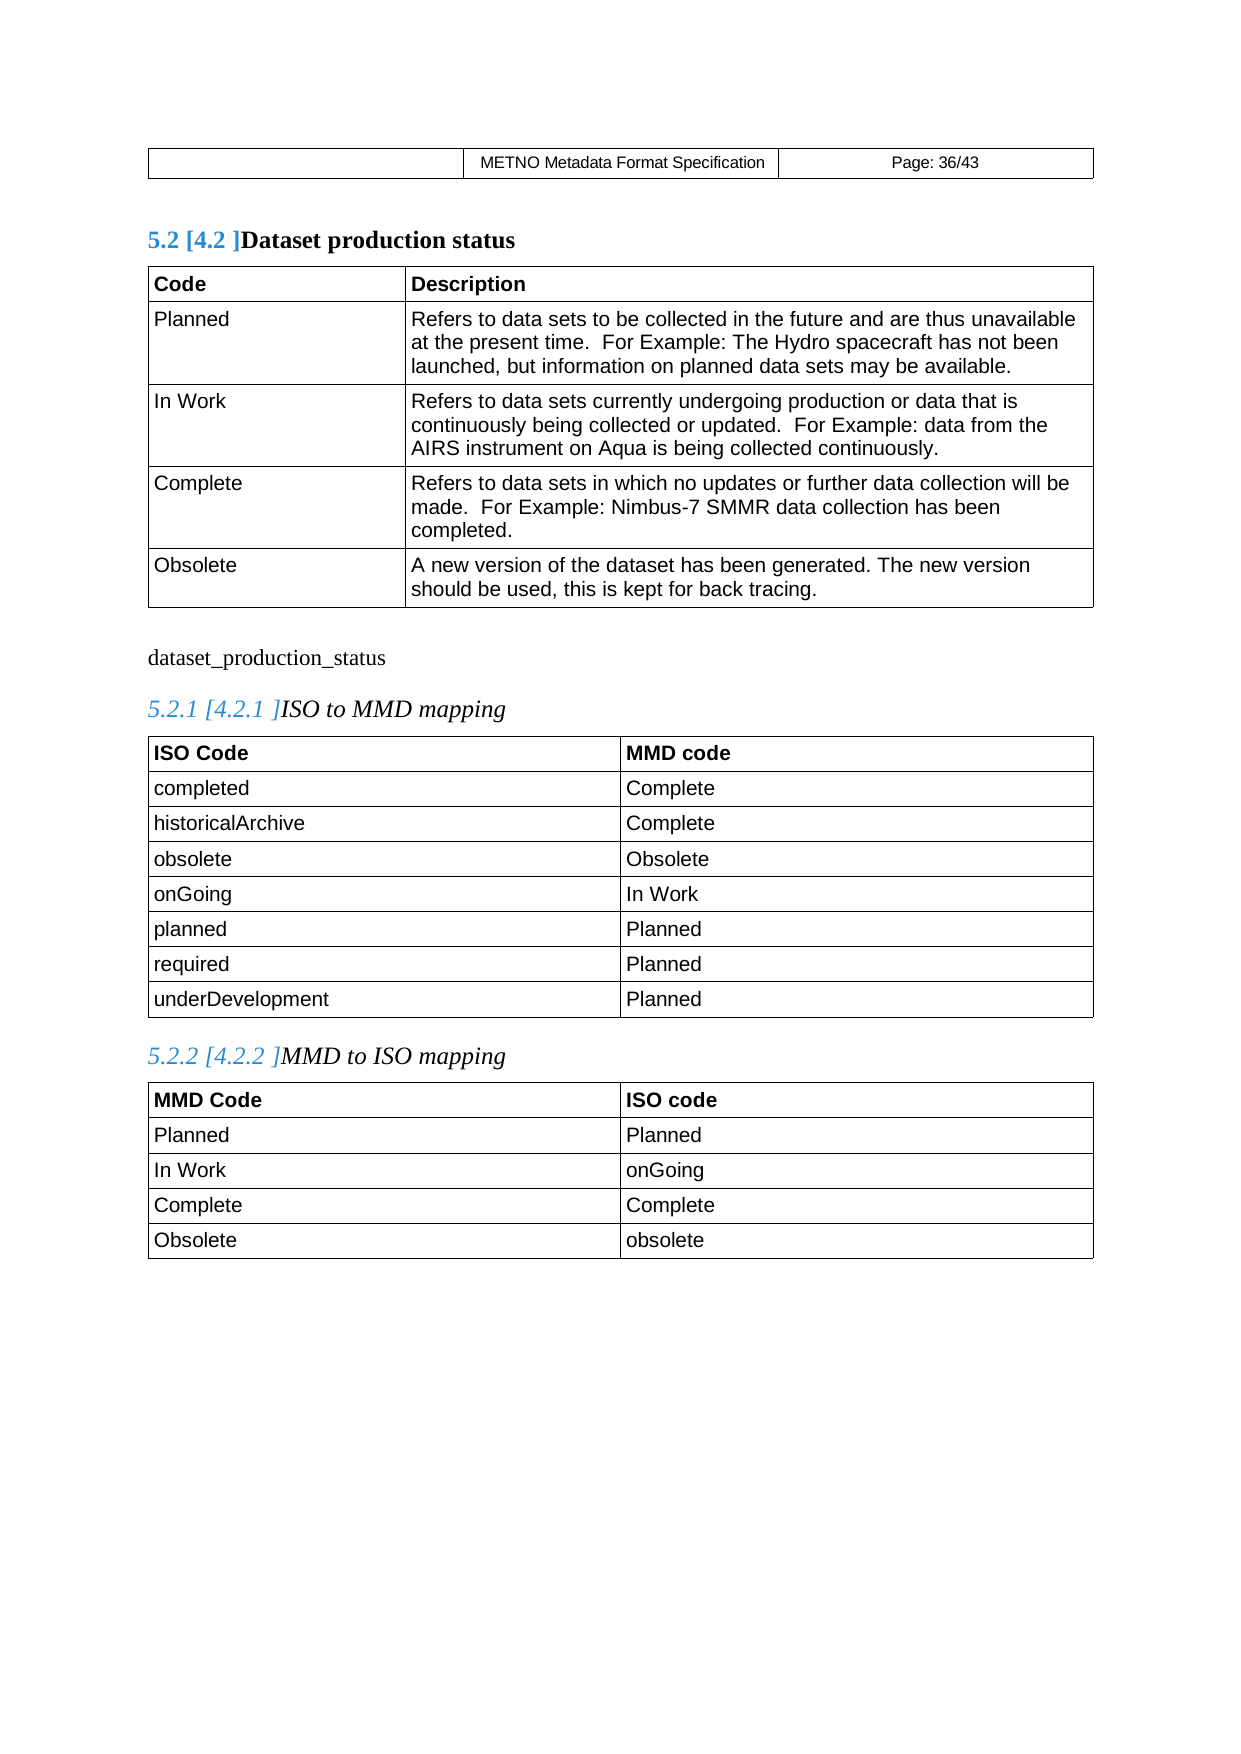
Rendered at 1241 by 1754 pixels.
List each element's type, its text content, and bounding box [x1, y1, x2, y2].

table_header MMD Code [149, 1083, 620, 1117]
table_cell Planned [621, 982, 1093, 1017]
table_cell onGoing [621, 1154, 1093, 1188]
table_cell Complete [149, 467, 405, 548]
table_cell Refers to data sets to be collected in the future and are thus unavailable at the present time. For Example: The Hydro spacecraft has not been launched, but information on planned data sets may be available. [406, 302, 1093, 384]
table_cell Refers to data sets in which no updates or further data collection will be made. For Example: Nimbus-7 SMMR data collection has been completed. [406, 467, 1093, 548]
subtitle Dataset production status [148, 226, 1093, 254]
table_header ISO code [621, 1083, 1093, 1117]
table_cell Planned [621, 947, 1093, 981]
table_cell Obsolete [621, 842, 1093, 876]
table_header Code [149, 267, 405, 301]
table_cell Obsolete [149, 1224, 620, 1258]
table_cell completed [149, 772, 620, 806]
table_cell Refers to data sets currently undergoing production or data that is continuously being collected or updated. For Example: data from the AIRS instrument on Aqua is being collected continuously. [406, 385, 1093, 466]
table_cell obsolete [621, 1224, 1093, 1258]
table_header MMD code [621, 737, 1093, 771]
table_header Description [406, 267, 1093, 301]
table_cell underDevelopment [149, 982, 620, 1017]
table_cell historicalArchive [149, 807, 620, 841]
table_header ISO Code [149, 737, 620, 771]
table_cell Complete [621, 1189, 1093, 1223]
table_cell Complete [149, 1189, 620, 1223]
table_cell In Work [149, 385, 405, 466]
table_cell Complete [621, 807, 1093, 841]
table_cell Planned [621, 1118, 1093, 1153]
table_cell Obsolete [149, 549, 405, 607]
subtitle ISO to MMD mapping [148, 695, 1093, 723]
table_cell required [149, 947, 620, 981]
table_cell In Work [621, 877, 1093, 911]
table_cell obsolete [149, 842, 620, 876]
subtitle MMD to ISO mapping [148, 1042, 1093, 1070]
table_cell planned [149, 912, 620, 946]
table_cell onGoing [149, 877, 620, 911]
text dataset_production_status [148, 645, 1093, 670]
table_cell Planned [621, 912, 1093, 946]
table_cell Planned [149, 302, 405, 384]
table_cell In Work [149, 1154, 620, 1188]
table_cell Complete [621, 772, 1093, 806]
table_cell Planned [149, 1118, 620, 1153]
table_cell A new version of the dataset has been generated. The new version should be used, this is kept for back tracing. [406, 549, 1093, 607]
